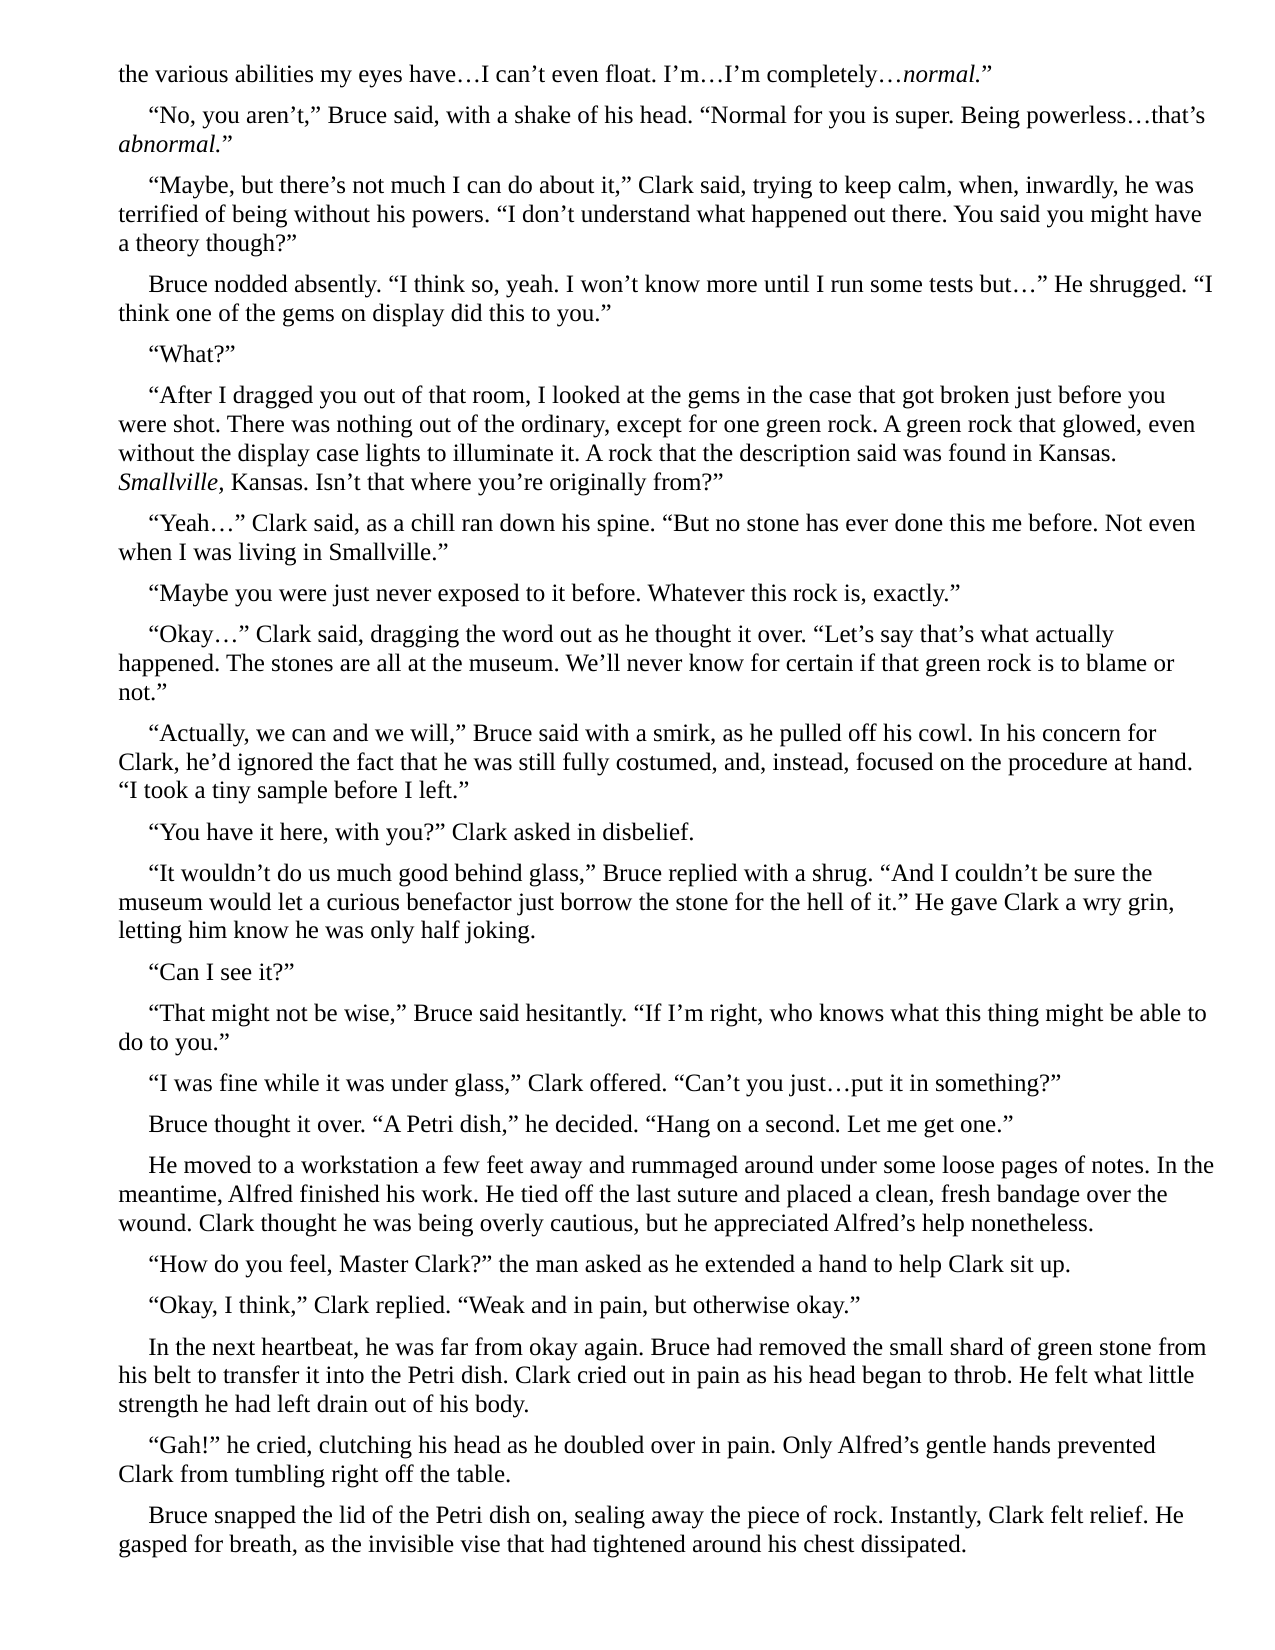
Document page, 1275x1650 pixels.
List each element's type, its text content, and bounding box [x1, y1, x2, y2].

text “Actually, we can and we will,” Bruce said with a smirk, as he pulled off his cowl. In his concern for Clark, he’d ignored the fact that he was still fully costumed, and, instead, focused on the procedure at hand. “I took a tiny sample before I left.” [118, 718, 1216, 804]
text “Maybe you were just never exposed to it before. Whatever this rock is, exactly.” [118, 578, 1216, 607]
text “Gah!” he cried, clutching his head as he doubled over in pain. Only Alfred’s gentle hands prevented Clark from tumbling right off the table. [118, 1430, 1216, 1488]
text “What?” [118, 339, 1216, 368]
text In the next heartbeat, he was far from okay again. Bruce had removed the small shard of green stone from his belt to transfer it into the Petri dish. Clark cried out in pain as his head began to throb. He felt what little strength he had left drain out of his body. [118, 1332, 1216, 1418]
text the various abilities my eyes have…I can’t even float. I’m…I’m completely…normal.” [118, 59, 1216, 88]
text “Maybe, but there’s not much I can do about it,” Clark said, trying to keep calm, when, inwardly, he was terrified of being without his powers. “I don’t understand what happened out there. You said you might have a theory though?” [118, 170, 1216, 257]
text “Can I see it?” [118, 957, 1216, 985]
text “Okay, I think,” Clark replied. “Weak and in pain, but otherwise okay.” [118, 1290, 1216, 1319]
text Bruce thought it over. “A Petri dish,” he decided. “Hang on a second. Let me get one.” [118, 1109, 1216, 1138]
text “You have it here, with you?” Clark asked in disbelief. [118, 817, 1216, 845]
text “That might not be wise,” Bruce said hesitantly. “If I’m right, who knows what this thing might be able to do to you.” [118, 998, 1216, 1055]
text Bruce nodded absently. “I think so, yeah. I won’t know more until I run some tests but…” He shrugged. “I think one of the gems on display did this to you.” [118, 269, 1216, 327]
text “It wouldn’t do us much good behind glass,” Bruce replied with a shrug. “And I couldn’t be sure the museum would let a curious benefactor just borrow the stone for the hell of it.” He gave Clark a wry grin, letting him know he was only half joking. [118, 858, 1216, 944]
text Bruce snapped the lid of the Petri dish on, sealing away the piece of rock. Instantly, Clark felt relief. He gasped for breath, as the invisible vise that had tightened around his chest dissipated. [118, 1500, 1216, 1558]
text “After I dragged you out of that room, I looked at the gems in the case that got broken just before you were shot. There was nothing out of the ordinary, except for one green rock. A green rock that glowed, even without the display case lights to illuminate it. A rock that the description said was found in Kansas. Smallville, Kansas. Isn’t that where you’re originally from?” [118, 380, 1216, 495]
text “I was fine while it was under glass,” Clark offered. “Can’t you just…put it in something?” [118, 1068, 1216, 1097]
text “Okay…” Clark said, dragging the word out as he thought it over. “Let’s say that’s what actually happened. The stones are all at the museum. We’ll never know for certain if that green rock is to blame or not.” [118, 619, 1216, 705]
text He moved to a workstation a few feet away and rummaged around under some loose pages of notes. In the meantime, Alfred finished his work. He tied off the last suture and placed a clean, fresh bandage over the wound. Clark thought he was being overly cautious, but he appreciated Alfred’s help nonetheless. [118, 1150, 1216, 1237]
text “No, you aren’t,” Bruce said, with a shake of his head. “Normal for you is super. Being powerless…that’s abnormal.” [118, 100, 1216, 158]
text “Yeah…” Clark said, as a chill ran down his spine. “But no stone has ever done this me before. Not even when I was living in Smallville.” [118, 508, 1216, 565]
text “How do you feel, Master Clark?” the man asked as he extended a hand to help Clark sit up. [118, 1249, 1216, 1278]
